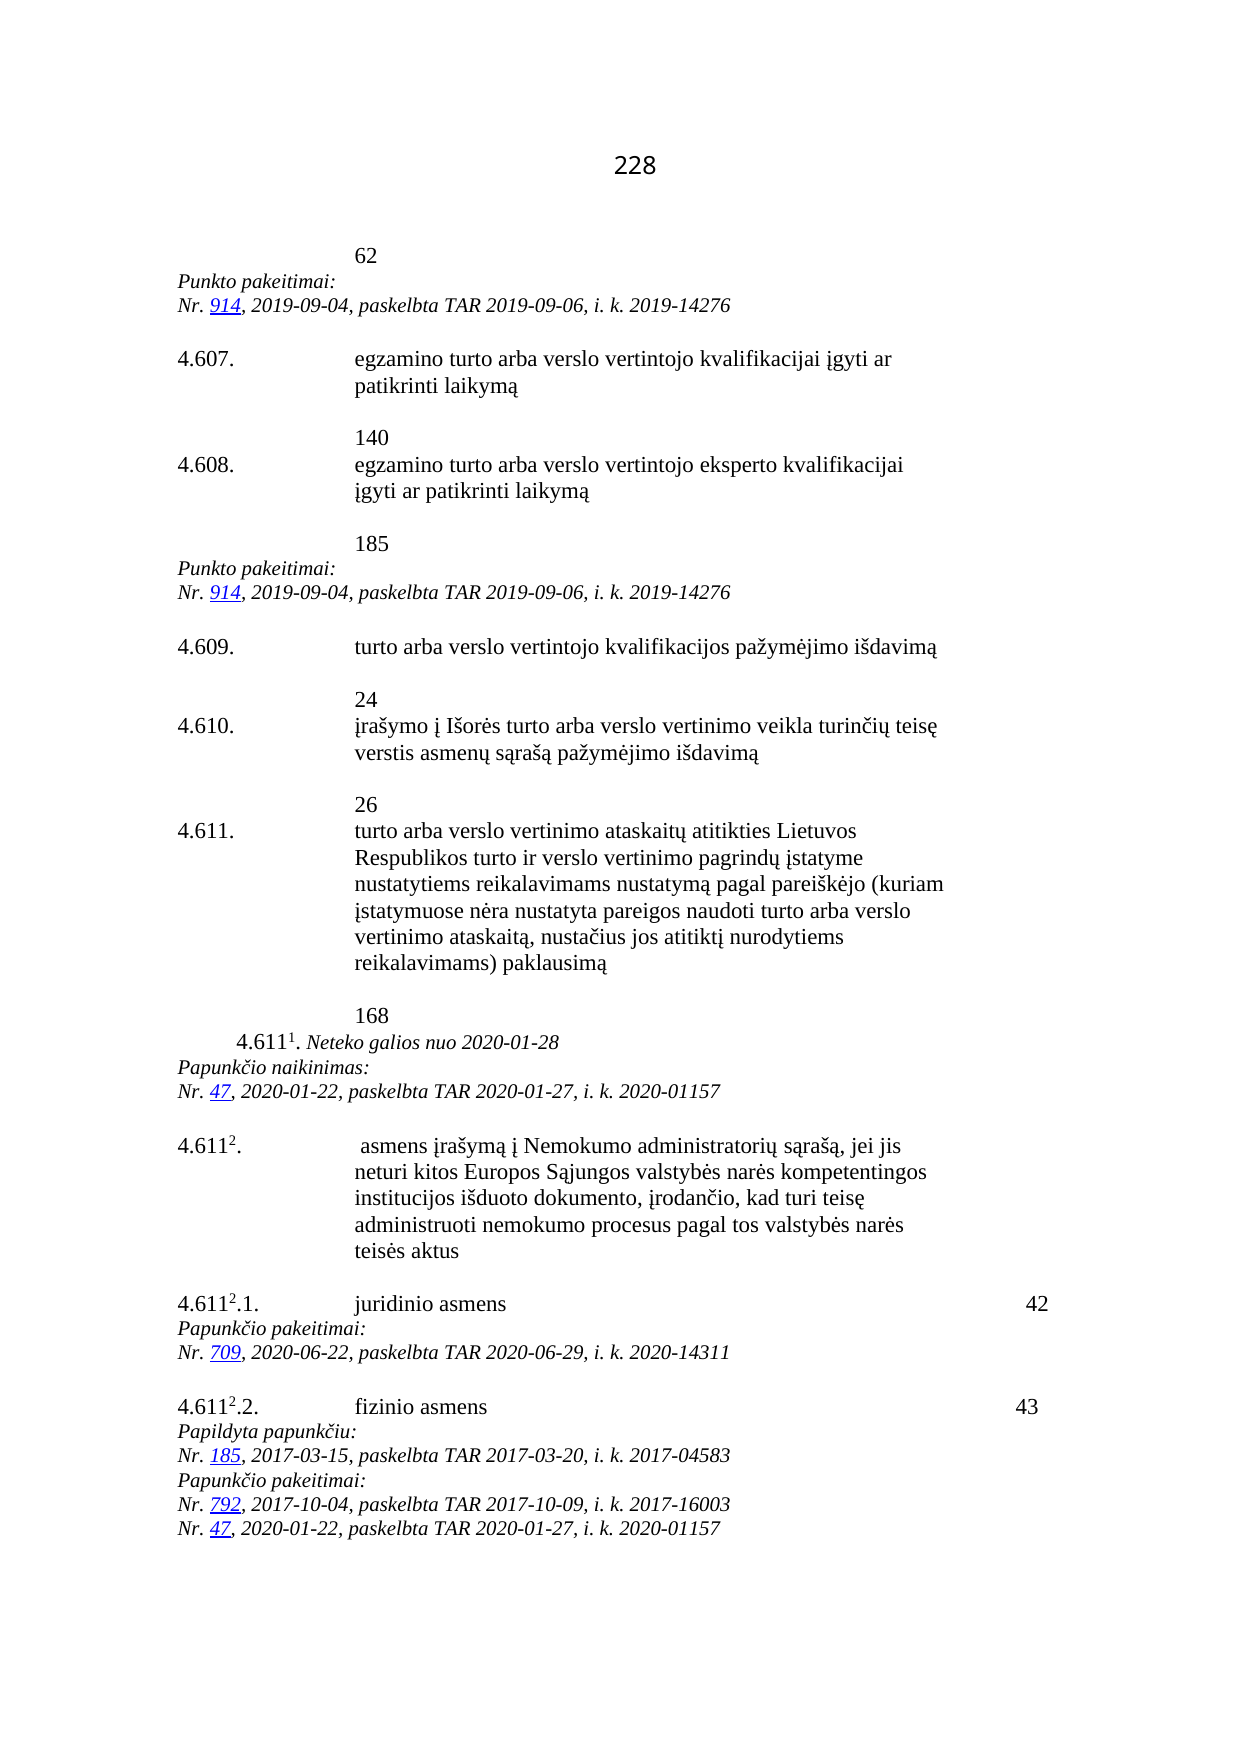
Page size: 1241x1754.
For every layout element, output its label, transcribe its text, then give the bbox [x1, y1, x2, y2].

text 4.6111. Neteko galios nuo 2020-01-28 [177, 1028, 1093, 1055]
text Punkto pakeitimai: [177, 556, 1093, 580]
text 4.607. egzamino turto arba verslo vertintojo kvalifikacijai įgyti ar [177, 345, 945, 372]
text nustatytiems reikalavimams nustatymą pagal pareiškėjo (kuriam [354, 870, 945, 897]
text 4.6112.2. fizinio asmens 43 [177, 1393, 1093, 1419]
text Respublikos turto ir verslo vertinimo pagrindų įstatyme [354, 844, 945, 870]
text Nr. 185, 2017-03-15, paskelbta TAR 2017-03-20, i. k. 2017-04583 [177, 1443, 1093, 1467]
text patikrinti laikymą 140 [354, 372, 945, 451]
text Nr. 914, 2019-09-04, paskelbta TAR 2019-09-06, i. k. 2019-14276 [177, 580, 1093, 604]
text 4.6112. asmens įrašymą į Nemokumo administratorių sąrašą, jei jis neturi kitos Europos Sąjungos valstybės narės kompetentingos institucijos išduoto dokumento, įrodančio, kad turi teisę administruoti nemokumo procesus pagal tos valstybės narės teisės aktus [177, 1132, 945, 1290]
text Nr. 47, 2020-01-22, paskelbta TAR 2020-01-27, i. k. 2020-01157 [177, 1516, 1093, 1540]
text 4.6112.1. juridinio asmens 42 [177, 1290, 1093, 1316]
text Papunkčio pakeitimai: [177, 1316, 1093, 1340]
text Nr. 47, 2020-01-22, paskelbta TAR 2020-01-27, i. k. 2020-01157 [177, 1079, 1093, 1103]
text 4.608. egzamino turto arba verslo vertintojo eksperto kvalifikacijai įgyti ar patikrinti laikymą 185 [177, 451, 945, 556]
text 4.611. turto arba verslo vertinimo ataskaitų atitikties Lietuvos [177, 818, 945, 844]
text vertinimo ataskaitą, nustačius jos atitiktį nurodytiems [354, 923, 945, 949]
text Nr. 709, 2020-06-22, paskelbta TAR 2020-06-29, i. k. 2020-14311 [177, 1340, 1093, 1364]
text Papunkčio pakeitimai: [177, 1467, 1093, 1492]
text 4.610. įrašymo į Išorės turto arba verslo vertinimo veikla turinčių teisę [177, 712, 945, 738]
text įstatymuose nėra nustatyta pareigos naudoti turto arba verslo [354, 897, 945, 923]
text Nr. 914, 2019-09-04, paskelbta TAR 2019-09-06, i. k. 2019-14276 [177, 293, 1093, 317]
text reikalavimams) paklausimą 168 [354, 949, 945, 1028]
text Nr. 792, 2017-10-04, paskelbta TAR 2017-10-09, i. k. 2017-16003 [177, 1492, 1093, 1516]
text Papildyta papunkčiu: [177, 1419, 1093, 1443]
text verstis asmenų sąrašą pažymėjimo išdavimą 26 [354, 738, 945, 818]
text 4.609. turto arba verslo vertintojo kvalifikacijos pažymėjimo išdavimą 24 [177, 633, 945, 712]
text Punkto pakeitimai: [177, 268, 1093, 293]
text Papunkčio naikinimas: [177, 1055, 1093, 1079]
text 62 [177, 216, 945, 268]
